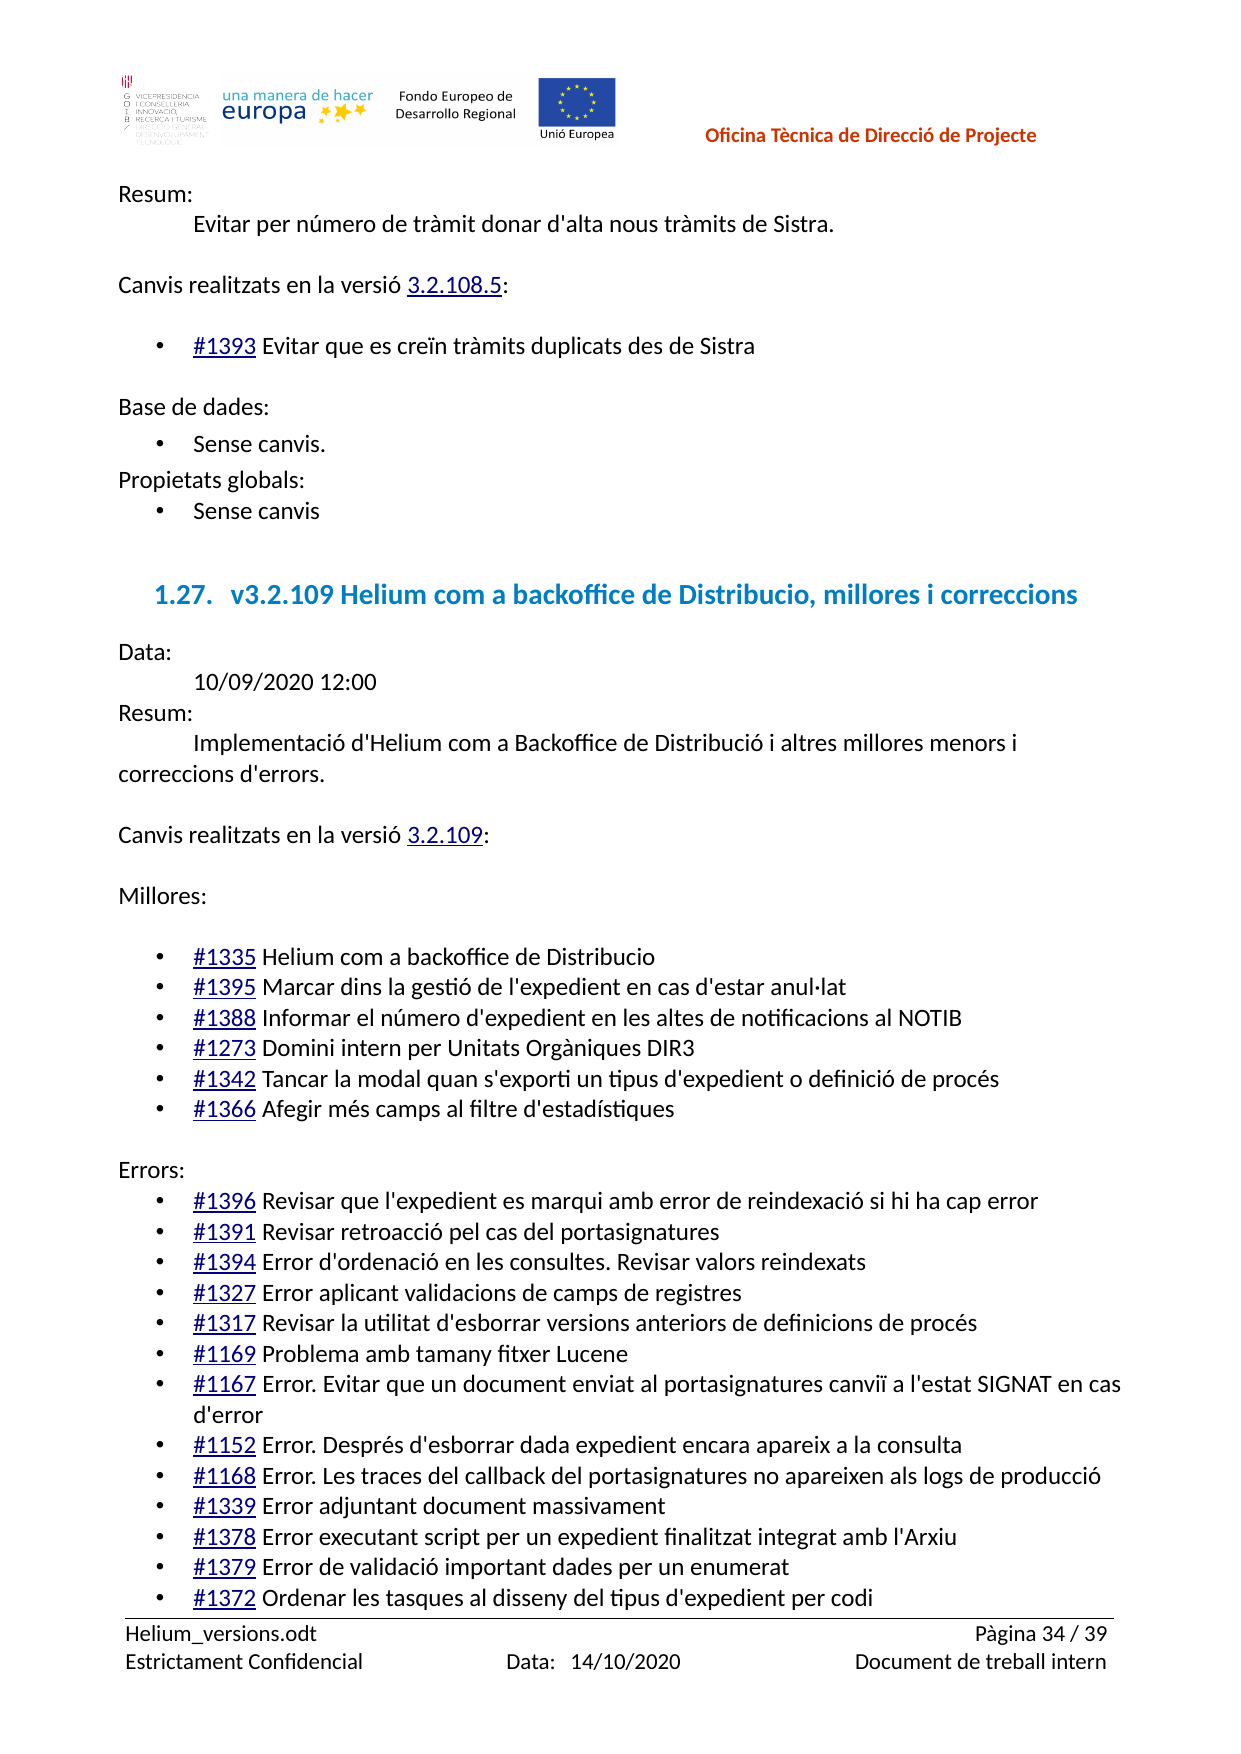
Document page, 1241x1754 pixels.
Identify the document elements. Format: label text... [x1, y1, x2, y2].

list #1388 Informar el número d'expedient en les altes de notificacions al NOTIB [156, 1002, 1122, 1032]
list #1393 Evitar que es creïn tràmits duplicats des de Sistra [156, 330, 1122, 361]
list #1391 Revisar retroacció pel cas del portasignatures [156, 1216, 1122, 1246]
list #1394 Error d'ordenació en les consultes. Revisar valors reindexats [156, 1246, 1122, 1277]
list #1372 Ordenar les tasques al disseny del tipus d'expedient per codi [156, 1582, 1122, 1612]
text Canvis realitzats en la versió 3.2.109: [118, 819, 1122, 849]
list Sense canvis. [156, 428, 1122, 458]
list #1339 Error adjuntant document massivament [156, 1490, 1122, 1521]
list #1317 Revisar la utilitat d'esborrar versions anteriors de definicions de procés [156, 1307, 1122, 1338]
picture [118, 73, 213, 147]
list #1396 Revisar que l'expedient es marqui amb error de reindexació si hi ha cap error [156, 1185, 1122, 1216]
list #1273 Domini intern per Unitats Orgàniques DIR3 [156, 1032, 1122, 1063]
text Millores: [118, 880, 1122, 910]
list #1169 Problema amb tamany fitxer Lucene [156, 1338, 1122, 1368]
text Base de dades: [118, 391, 1122, 422]
list #1342 Tancar la modal quan s'exporti un tipus d'expedient o definició de procés [156, 1063, 1122, 1093]
text Data: [118, 636, 1122, 666]
list #1327 Error aplicant validacions de camps de registres [156, 1277, 1122, 1307]
text Errors: [118, 1154, 1122, 1185]
list #1168 Error. Les traces del callback del portasignatures no apareixen als logs de producció [156, 1460, 1122, 1490]
list #1167 Error. Evitar que un document enviat al portasignatures canviï a l'estat SIGNAT en cas d'error [156, 1368, 1122, 1429]
text Canvis realitzats en la versió 3.2.108.5: [118, 269, 1122, 300]
list #1395 Marcar dins la gestió de l'expedient en cas d'estar anul·lat [156, 971, 1122, 1002]
picture [219, 73, 621, 147]
list #1366 Afegir més camps al filtre d'estadístiques [156, 1093, 1122, 1124]
list #1378 Error executant script per un expedient finalitzat integrat amb l'Arxiu [156, 1521, 1122, 1551]
subtitle v3.2.109 Helium com a backoffice de Distribucio, millores i correccions [153, 576, 1122, 612]
list #1152 Error. Després d'esborrar dada expedient encara apareix a la consulta [156, 1429, 1122, 1460]
text Implementació d'Helium com a Backoffice de Distribució i altres millores menors i correccions d'errors. [118, 727, 1122, 788]
text Resum: [118, 697, 1122, 727]
list Sense canvis [156, 495, 1122, 525]
list #1379 Error de validació important dades per un enumerat [156, 1551, 1122, 1582]
list #1335 Helium com a backoffice de Distribucio [156, 941, 1122, 971]
text Evitar per número de tràmit donar d'alta nous tràmits de Sistra. [118, 208, 1122, 239]
text 10/09/2020 12:00 [118, 666, 1122, 697]
text Propietats globals: [118, 464, 1122, 495]
text Resum: [118, 178, 1122, 208]
